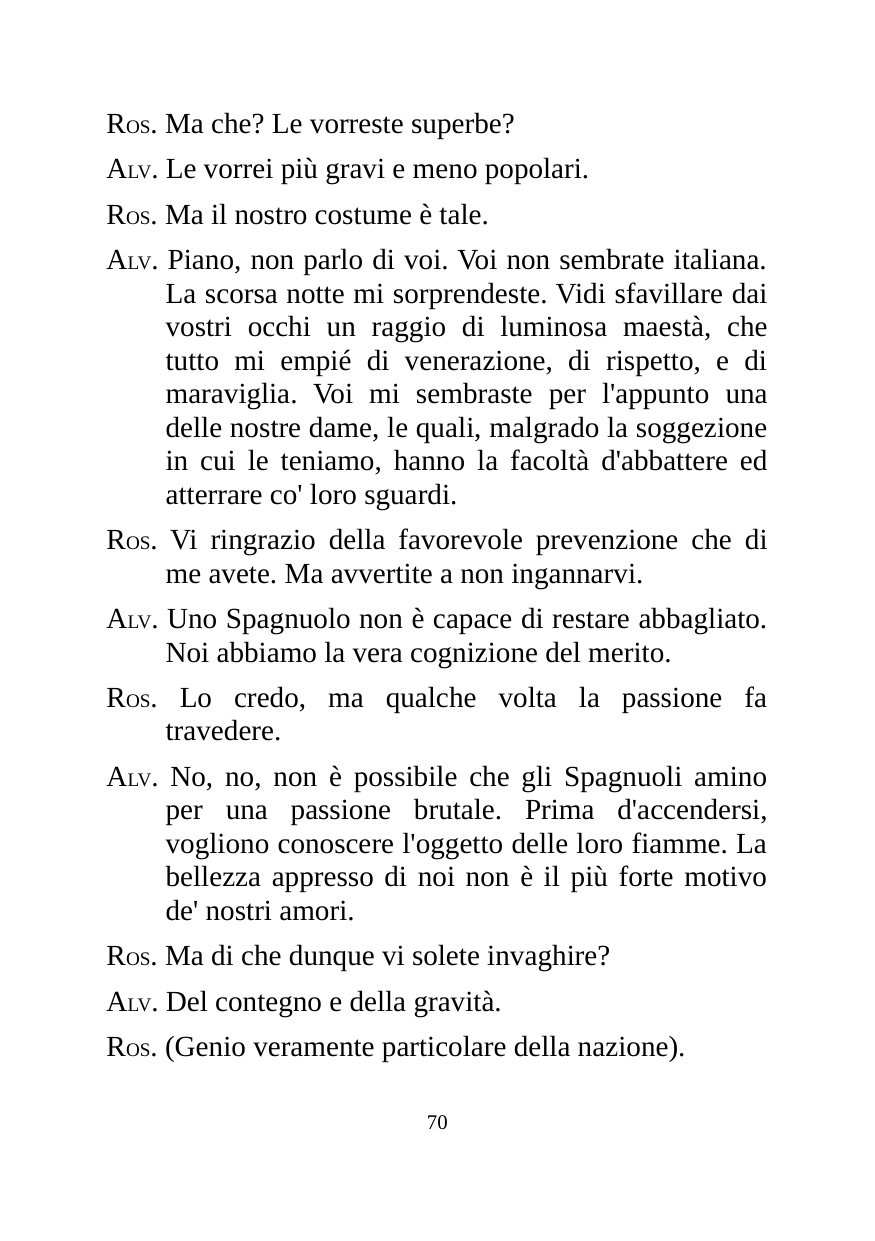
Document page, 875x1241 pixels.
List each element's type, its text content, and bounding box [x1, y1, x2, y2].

text Alv. Del contegno e della gravità. [106, 984, 768, 1017]
text Ros. Vi ringrazio della favorevole prevenzione che di me avete. Ma avvertite a non ingannarvi. [106, 522, 768, 589]
text Ros. Ma di che dunque vi solete invaghire? [106, 938, 768, 972]
text Ros. Ma che? Le vorreste superbe? [106, 106, 768, 140]
text Ros. (Genio veramente particolare della nazione). [106, 1029, 768, 1062]
text Alv. No, no, non è possibile che gli Spagnuoli amino per una passione brutale. Prima d'accendersi, vogliono conoscere l'oggetto delle loro fiamme. La bellezza appresso di noi non è il più forte motivo de' nostri amori. [106, 759, 768, 927]
text Alv. Uno Spagnuolo non è capace di restare abbagliato. Noi abbiamo la vera cognizione del merito. [106, 601, 768, 668]
text Alv. Piano, non parlo di voi. Voi non sembrate italiana. La scorsa notte mi sorprendeste. Vidi sfavillare dai vostri occhi un raggio di luminosa maestà, che tutto mi empié di venerazione, di rispetto, e di maraviglia. Voi mi sembraste per l'appunto una delle nostre dame, le quali, malgrado la soggezione in cui le teniamo, hanno la facoltà d'abbattere ed atterrare co' loro sguardi. [106, 242, 768, 511]
text Ros. Ma il nostro costume è tale. [106, 197, 768, 230]
text Ros. Lo credo, ma qualche volta la passione fa travedere. [106, 680, 768, 747]
text Alv. Le vorrei più gravi e meno popolari. [106, 152, 768, 185]
